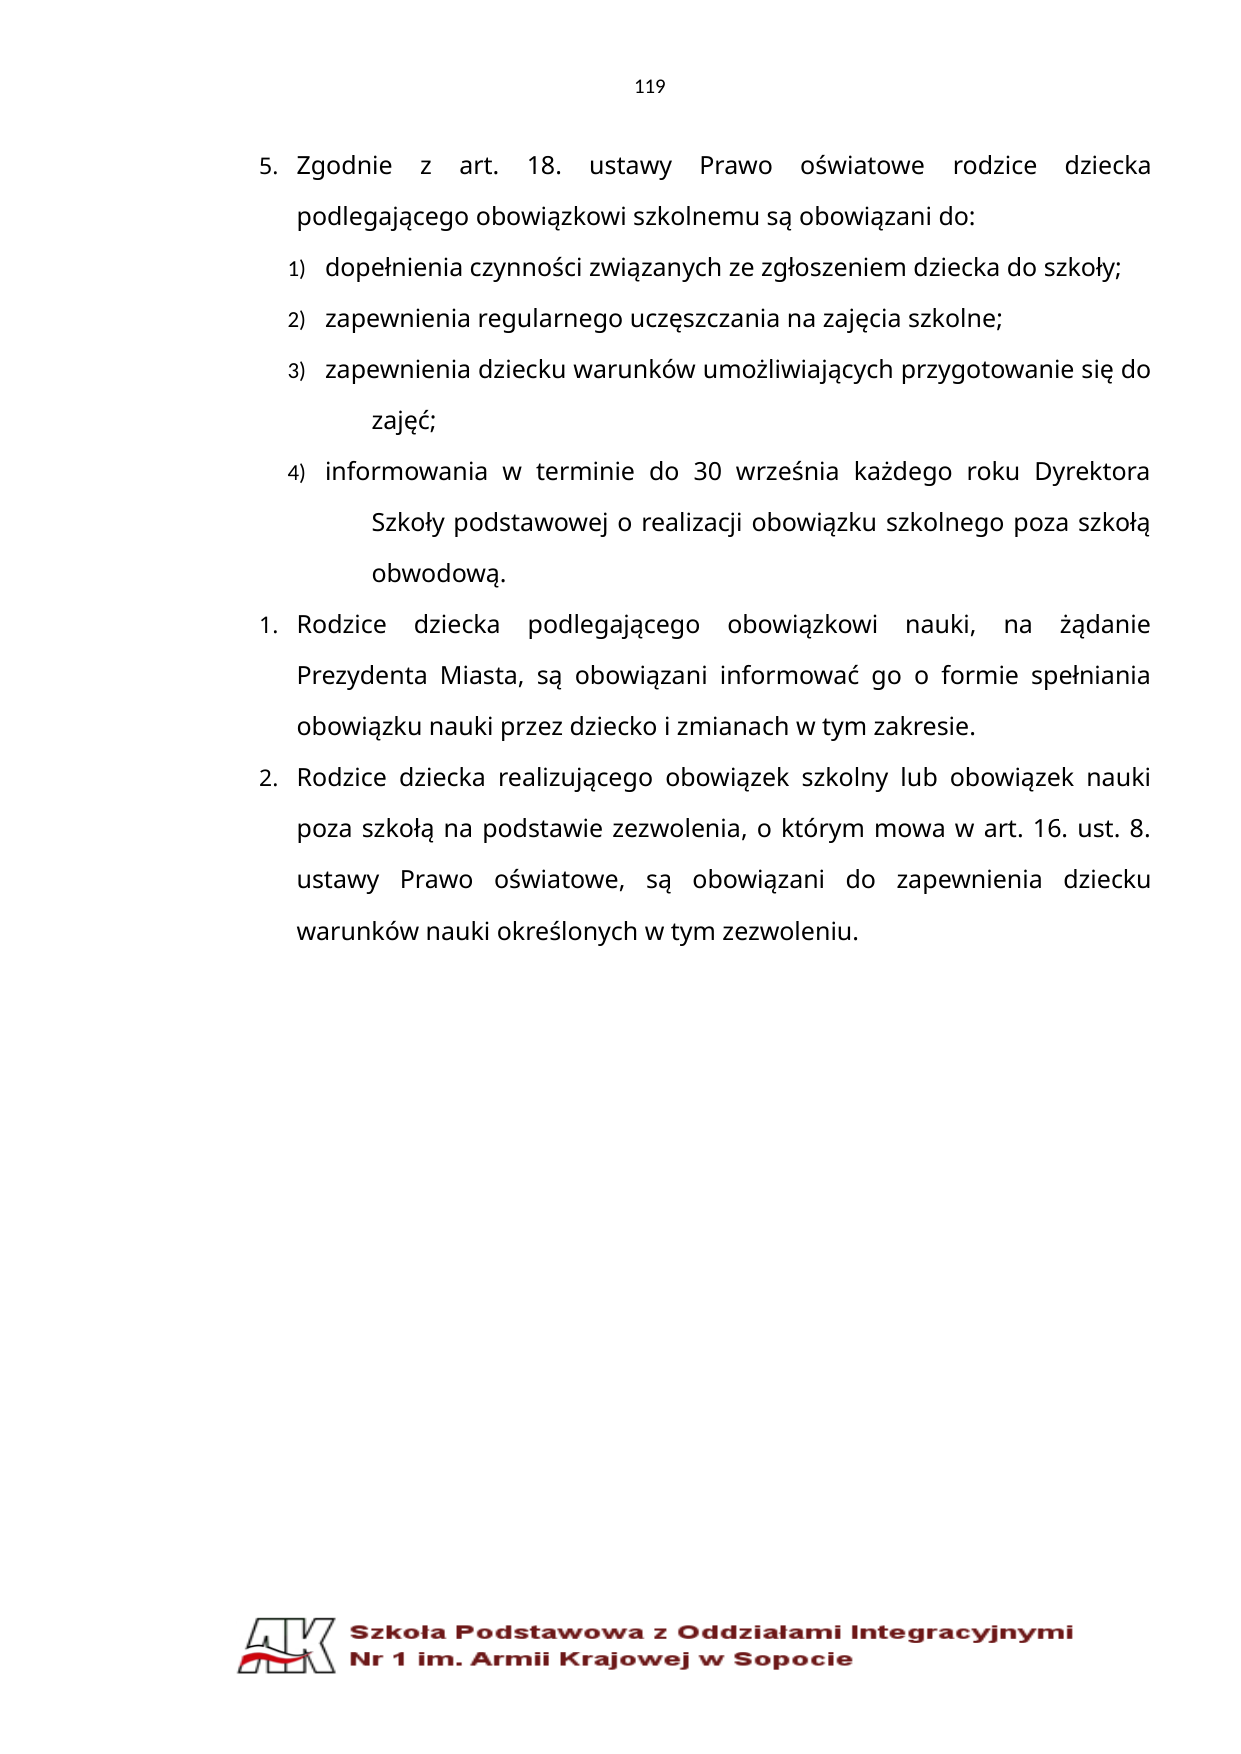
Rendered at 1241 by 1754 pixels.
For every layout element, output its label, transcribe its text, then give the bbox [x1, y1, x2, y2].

picture [236, 1611, 1122, 1680]
list informowania w terminie do 30 września każdego roku Dyrektora Szkoły podstawowej o realizacji obowiązku szkolnego poza szkołą obwodową. [287, 454, 1152, 590]
list zapewnienia regularnego uczęszczania na zajęcia szkolne; [287, 301, 1152, 335]
list dopełnienia czynności związanych ze zgłoszeniem dziecka do szkoły; [287, 250, 1152, 284]
list Zgodnie z art. 18. ustawy Prawo oświatowe rodzice dziecka podlegającego obowiązkowi szkolnemu są obowiązani do: [259, 148, 1152, 233]
list Rodzice dziecka realizującego obowiązek szkolny lub obowiązek nauki poza szkołą na podstawie zezwolenia, o którym mowa w art. 16. ust. 8. ustawy Prawo oświatowe, są obowiązani do zapewnienia dziecku warunków nauki określonych w tym zezwoleniu. [259, 760, 1152, 947]
list zapewnienia dziecku warunków umożliwiających przygotowanie się do zajęć; [287, 352, 1152, 437]
list Rodzice dziecka podlegającego obowiązkowi nauki, na żądanie Prezydenta Miasta, są obowiązani informować go o formie spełniania obowiązku nauki przez dziecko i zmianach w tym zakresie. [259, 607, 1152, 743]
